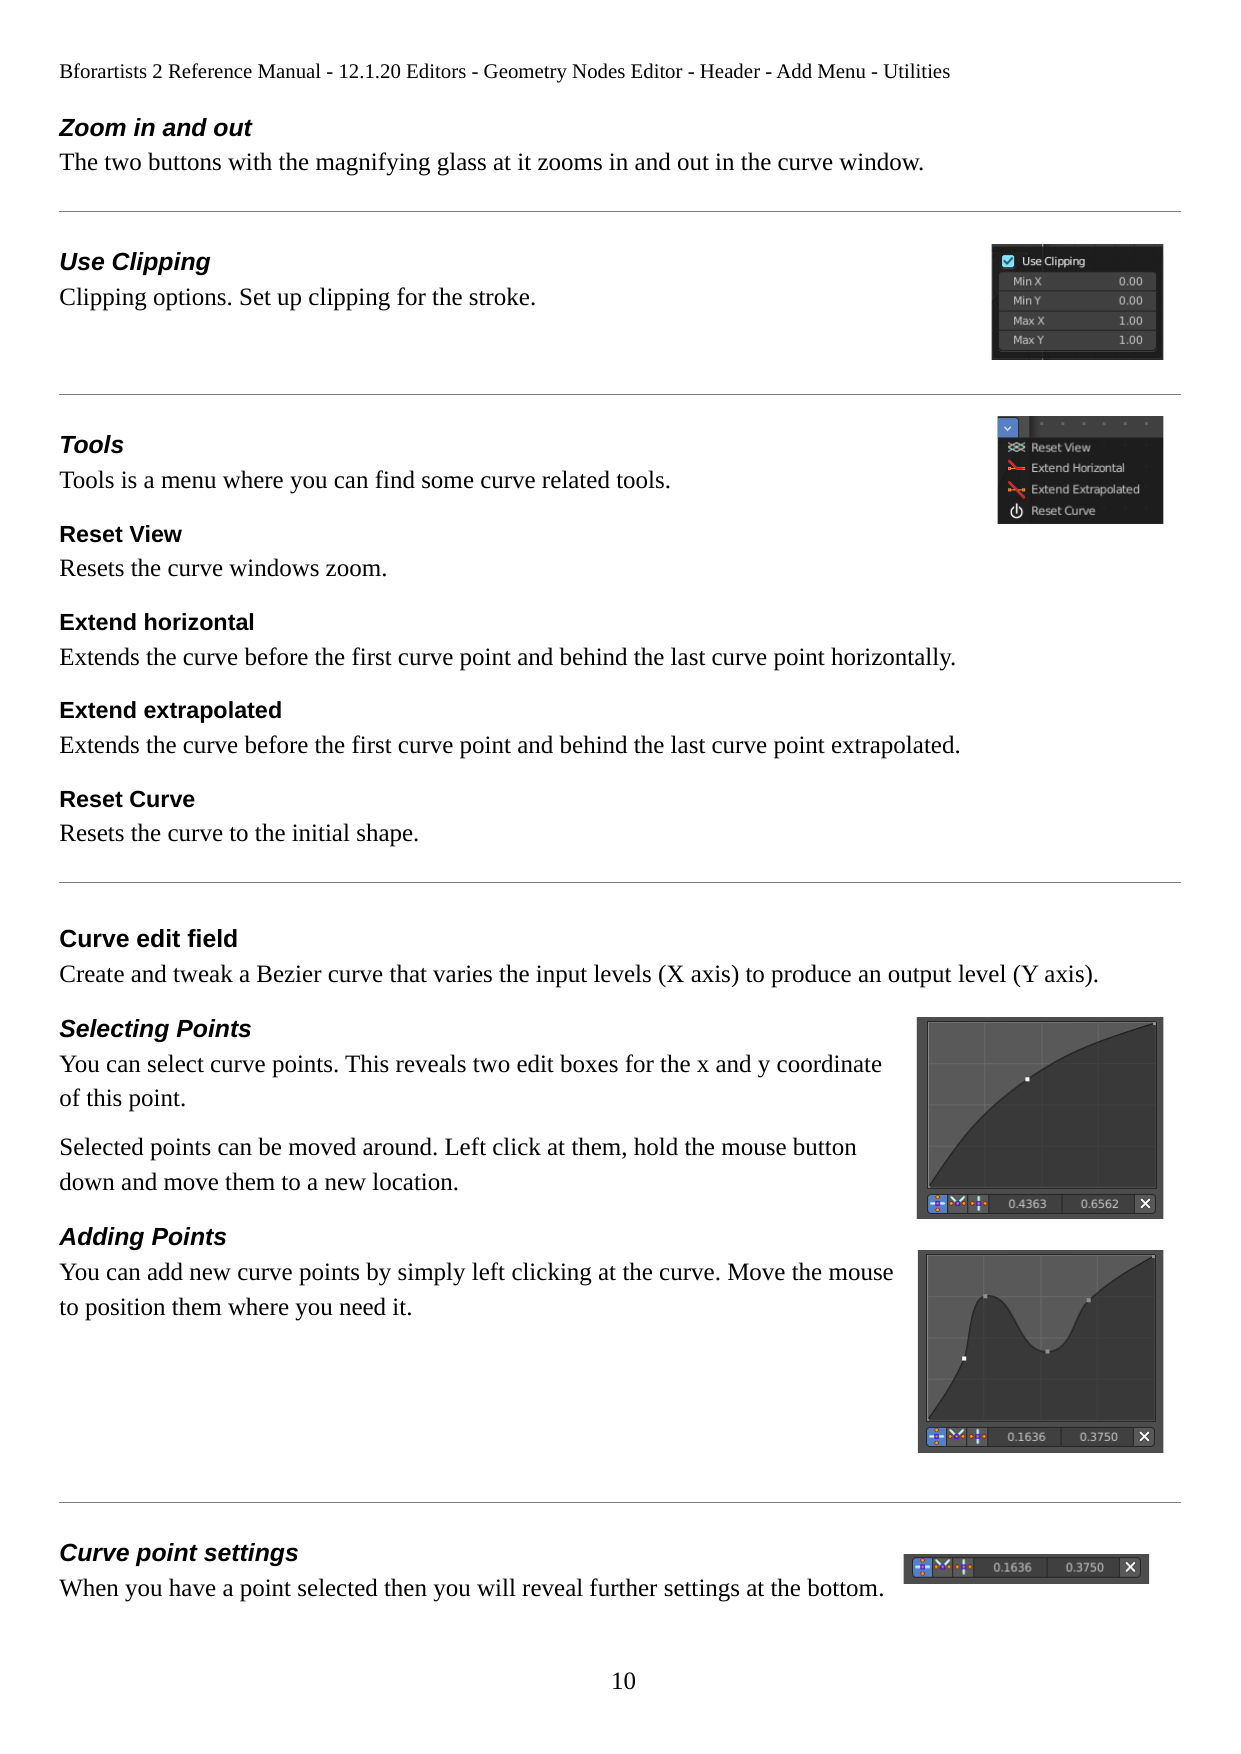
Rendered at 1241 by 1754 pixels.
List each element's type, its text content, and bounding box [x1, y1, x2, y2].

text The two buttons with the magnifying glass at it zooms in and out in the curve window. [59, 147, 1181, 176]
text Tools is a menu where you can find some curve related tools. [59, 465, 997, 494]
text Extends the curve before the first curve point and behind the last curve point extrapolated. [59, 730, 1181, 759]
text Resets the curve windows zoom. [59, 553, 1181, 582]
text When you have a point selected then you will reveal further settings at the bottom. [59, 1573, 1181, 1602]
picture [916, 1017, 1164, 1219]
subtitle Use Clipping [59, 247, 991, 275]
text You can select curve points. This reveals two edit boxes for the x and y coordinate of this point. [59, 1049, 916, 1112]
text You can add new curve points by simply left clicking at the curve. Move the mouse to position them where you need it. [59, 1257, 917, 1320]
subtitle Selecting Points [59, 1014, 1181, 1043]
subtitle Zoom in and out [59, 113, 1181, 141]
text Resets the curve to the initial shape. [59, 818, 1181, 847]
subtitle Reset View [59, 520, 1181, 547]
text Extends the curve before the first curve point and behind the last curve point horizontally. [59, 642, 1181, 670]
subtitle Extend extrapolated [59, 697, 1181, 724]
picture [903, 1554, 1150, 1584]
text Selected points can be moved around. Left click at them, hold the mouse button down and move them to a new location. [59, 1132, 916, 1196]
subtitle Extend horizontal [59, 609, 1181, 635]
text Create and tweak a Bezier curve that varies the input levels (X axis) to produce an output level (Y axis). [59, 959, 1181, 988]
subtitle [1164, 247, 1181, 275]
subtitle Curve edit field [59, 924, 1181, 953]
subtitle Curve point settings [59, 1538, 1181, 1567]
text Clipping options. Set up clipping for the stroke. [59, 282, 991, 310]
subtitle [1164, 430, 1181, 459]
picture [997, 416, 1164, 524]
picture [917, 1250, 1164, 1453]
subtitle Adding Points [59, 1222, 1181, 1251]
picture [991, 244, 1164, 360]
subtitle Tools [59, 430, 997, 459]
subtitle Reset Curve [59, 785, 1181, 812]
